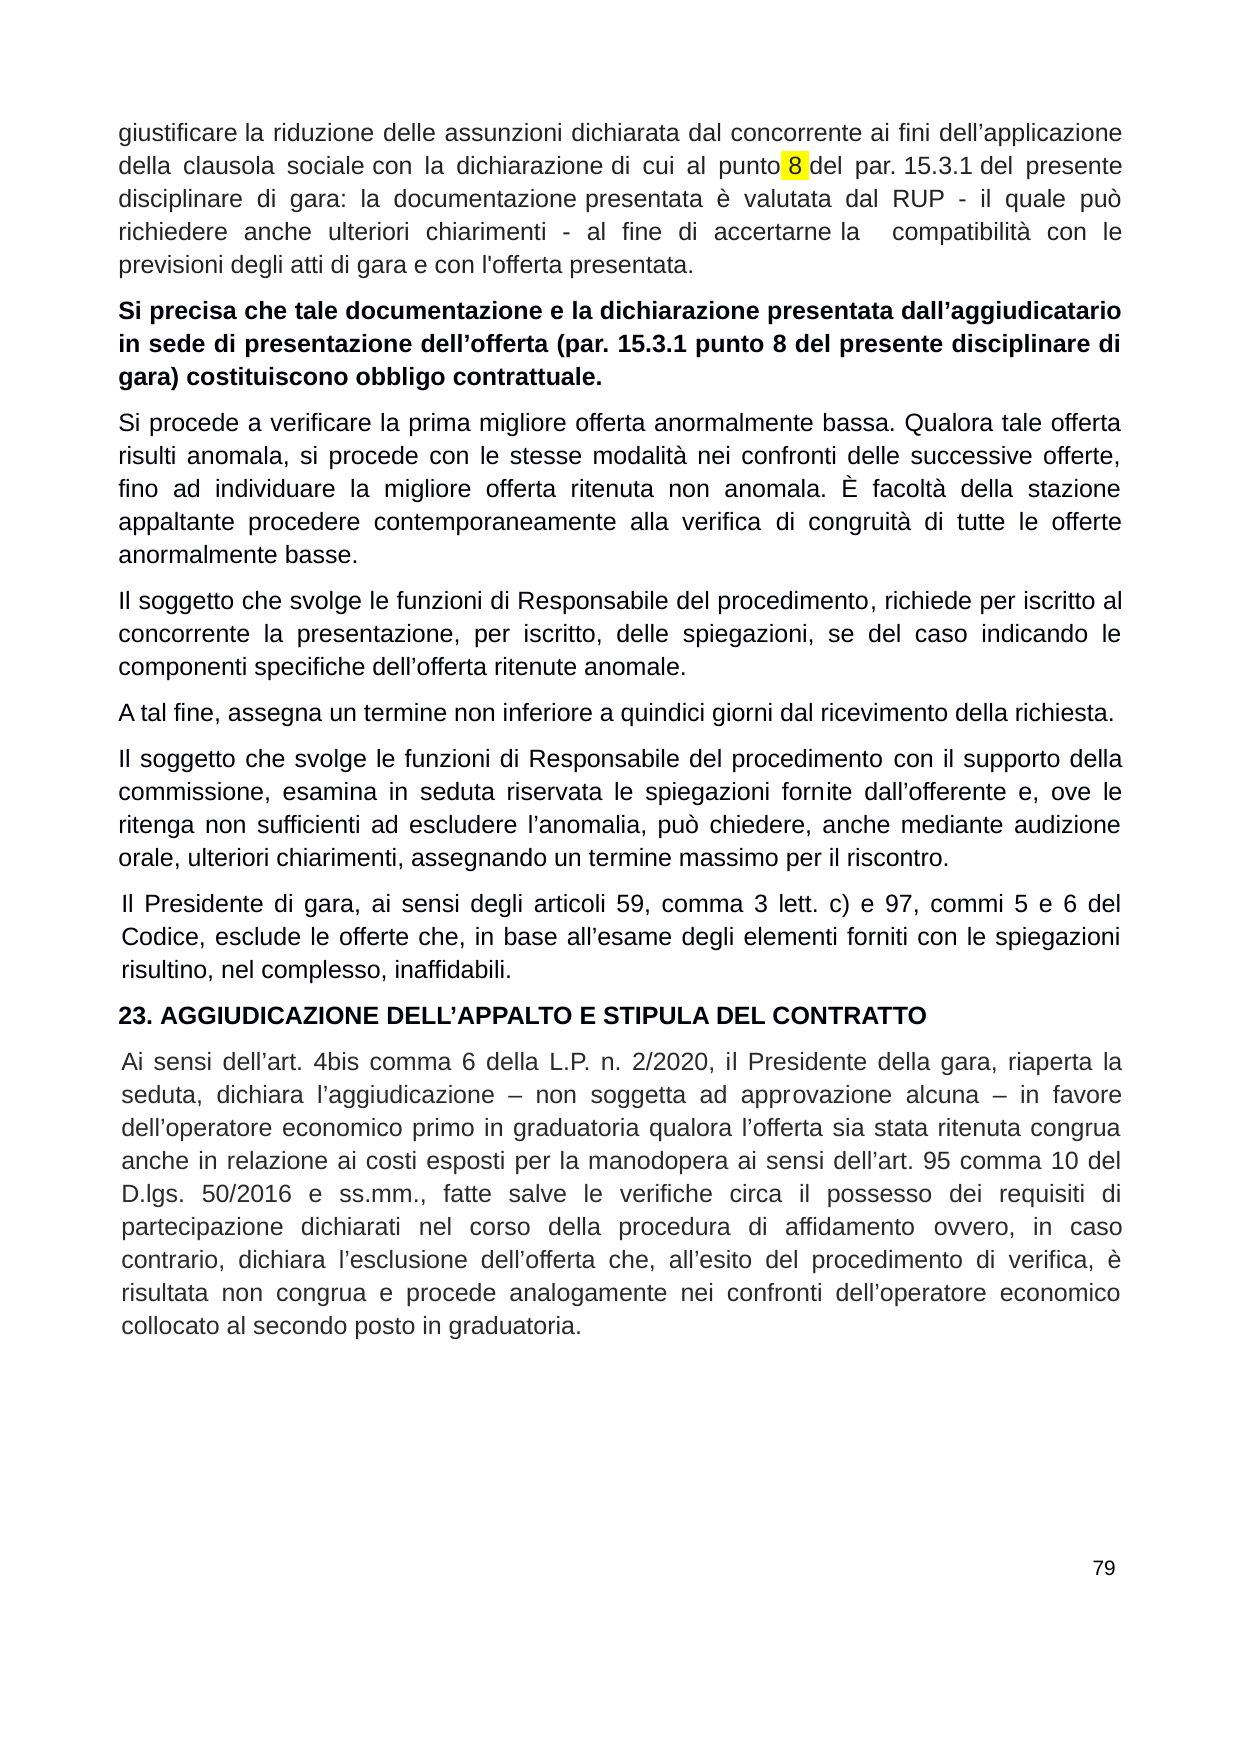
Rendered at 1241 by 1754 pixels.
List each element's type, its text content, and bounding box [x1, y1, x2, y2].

text Il Presidente di gara, ai sensi degli articoli 59, comma 3 lett. c) e 97, commi 5 e 6 del Codice, esclude le offerte che, in base all’esame degli elementi forniti con le spiegazioni risultino, nel complesso, inaffidabili. [121, 889, 1123, 984]
text Il soggetto che svolge le funzioni di Responsabile del procedimento con il supporto della commissione, esamina in seduta riservata le spiegazioni fornite dall’offerente e, ove le ritenga non sufficienti ad escludere l’anomalia, può chiedere, anche mediante audizione orale, ulteriori chiarimenti, assegnando un termine massimo per il riscontro. [118, 744, 1123, 872]
text giustificare la riduzione delle assunzioni dichiarata dal concorrente ai fini dell’applicazione della clausola sociale con la dichiarazione di cui al punto 8 del par. 15.3.1 del presente disciplinare di gara: la documentazione presentata è valutata dal RUP - il quale può richiedere anche ulteriori chiarimenti - al fine di accertarne la compatibilità con le previsioni degli atti di gara e con l'offerta presentata. [118, 118, 1123, 279]
text Si precisa che tale documentazione e la dichiarazione presentata dall’aggiudicatario in sede di presentazione dell’offerta (par. 15.3.1 punto 8 del presente disciplinare di gara) costituiscono obbligo contrattuale. [118, 296, 1123, 391]
text A tal fine, assegna un termine non inferiore a quindici giorni dal ricevimento della richiesta. [118, 698, 1123, 727]
text Ai sensi dell’art. 4bis comma 6 della L.P. n. 2/2020, il Presidente della gara, riaperta la seduta, dichiara l’aggiudicazione – non soggetta ad approvazione alcuna – in favore dell’operatore economico primo in graduatoria qualora l’offerta sia stata ritenuta congrua anche in relazione ai costi esposti per la manodopera ai sensi dell’art. 95 comma 10 del D.lgs. 50/2016 e ss.mm., fatte salve le verifiche circa il possesso dei requisiti di partecipazione dichiarati nel corso della procedura di affidamento ovvero, in caso contrario, dichiara l’esclusione dell’offerta che, all’esito del procedimento di verifica, è risultata non congrua e procede analogamente nei confronti dell’operatore economico collocato al secondo posto in graduatoria. [121, 1047, 1123, 1340]
subtitle 23. AGGIUDICAZIONE DELL’APPALTO E STIPULA DEL CONTRATTO [118, 1001, 1123, 1030]
text Il soggetto che svolge le funzioni di Responsabile del procedimento, richiede per iscritto al concorrente la presentazione, per iscritto, delle spiegazioni, se del caso indicando le componenti specifiche dell’offerta ritenute anomale. [118, 586, 1123, 681]
text Si procede a verificare la prima migliore offerta anormalmente bassa. Qualora tale offerta risulti anomala, si procede con le stesse modalità nei confronti delle successive offerte, fino ad individuare la migliore offerta ritenuta non anomala. È facoltà della stazione appaltante procedere contemporaneamente alla verifica di congruità di tutte le offerte anormalmente basse. [118, 408, 1123, 569]
